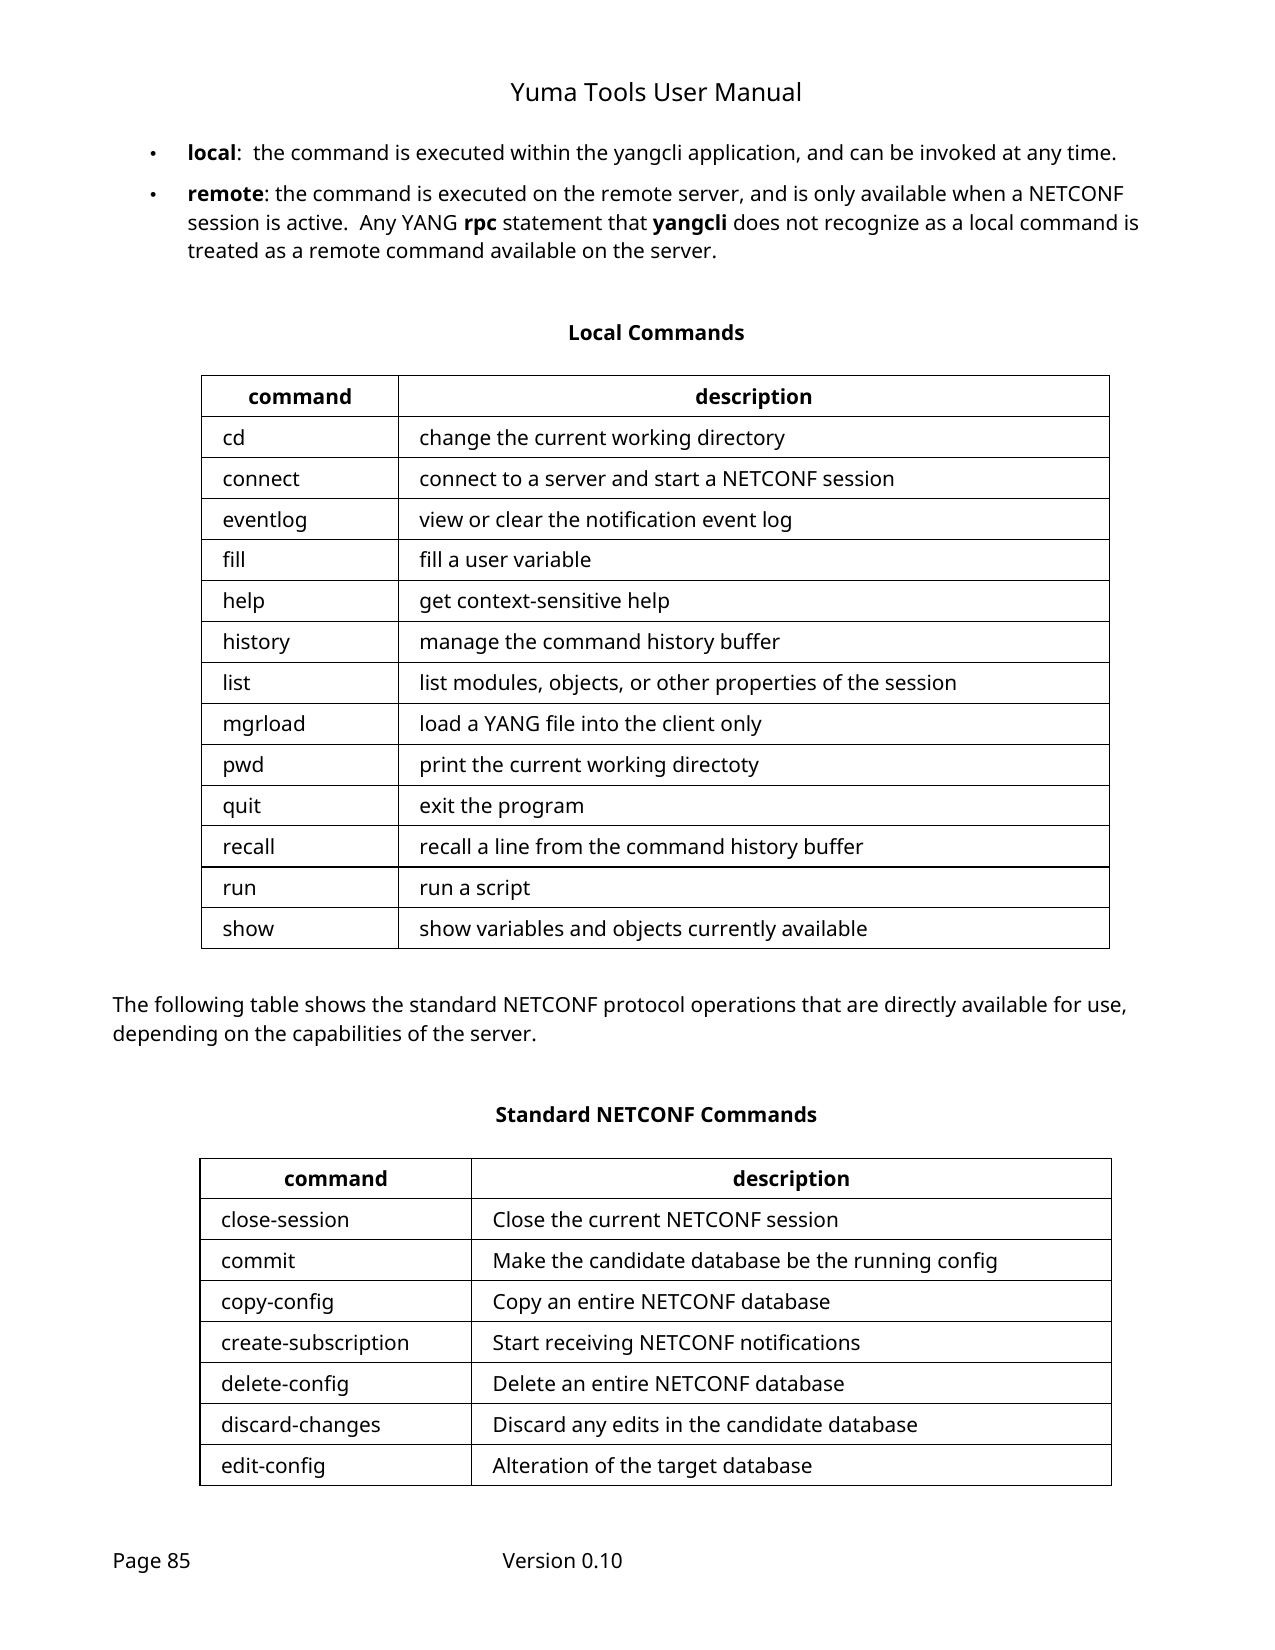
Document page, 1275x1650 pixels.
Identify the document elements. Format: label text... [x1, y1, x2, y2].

table_cell mgrload [202, 704, 398, 743]
table_cell create-subscription [201, 1322, 471, 1362]
table_cell get context-sensitive help [399, 581, 1109, 621]
table_cell fill a user variable [399, 540, 1109, 580]
table_cell Close the current NETCONF session [472, 1199, 1111, 1239]
table_cell cd [202, 417, 398, 457]
table_cell eventlog [202, 499, 398, 539]
table_cell Discard any edits in the candidate database [472, 1404, 1111, 1444]
list local: the command is executed within the yangcli application, and can be invoked at any time. [150, 138, 1200, 167]
table_cell exit the program [399, 786, 1109, 825]
table_cell edit-config [201, 1445, 471, 1485]
table_cell help [202, 581, 398, 621]
table_cell show variables and objects currently available [399, 908, 1109, 948]
table_cell discard-changes [201, 1404, 471, 1444]
table_cell list modules, objects, or other properties of the session [399, 663, 1109, 703]
table_cell load a YANG file into the client only [399, 704, 1109, 743]
table_cell show [202, 908, 398, 948]
subtitle Local Commands [127, 318, 1185, 347]
table_cell fill [202, 540, 398, 580]
table_cell commit [201, 1240, 471, 1280]
table_cell history [202, 622, 398, 662]
table_cell Delete an entire NETCONF database [472, 1363, 1111, 1403]
table_cell recall a line from the command history buffer [399, 826, 1109, 866]
table_cell run [202, 868, 398, 907]
table_cell print the current working directoty [399, 745, 1109, 784]
table_cell list [202, 663, 398, 703]
table_cell connect to a server and start a NETCONF session [399, 458, 1109, 498]
list remote: the command is executed on the remote server, and is only available when a NETCONF session is active. Any YANG rpc statement that yangcli does not recognize as a local command is treated as a remote command available on the server. [150, 179, 1200, 265]
table_cell quit [202, 786, 398, 825]
subtitle Standard NETCONF Commands [127, 1101, 1185, 1129]
table_cell run a script [399, 868, 1109, 907]
table_header description [472, 1159, 1111, 1198]
table_cell change the current working directory [399, 417, 1109, 457]
table_header command [201, 1159, 471, 1198]
table_cell connect [202, 458, 398, 498]
table_cell Start receiving NETCONF notifications [472, 1322, 1111, 1362]
table_cell view or clear the notification event log [399, 499, 1109, 539]
table_cell delete-config [201, 1363, 471, 1403]
text The following table shows the standard NETCONF protocol operations that are directly available for use, depending on the capabilities of the server. [112, 990, 1200, 1047]
table_cell copy-config [201, 1281, 471, 1321]
table_header description [399, 376, 1109, 416]
table_cell Alteration of the target database [472, 1445, 1111, 1485]
table_cell pwd [202, 745, 398, 784]
table_header command [202, 376, 398, 416]
table_cell close-session [201, 1199, 471, 1239]
table_cell Copy an entire NETCONF database [472, 1281, 1111, 1321]
table_cell Make the candidate database be the running config [472, 1240, 1111, 1280]
table_cell recall [202, 826, 398, 866]
table_cell manage the command history buffer [399, 622, 1109, 662]
